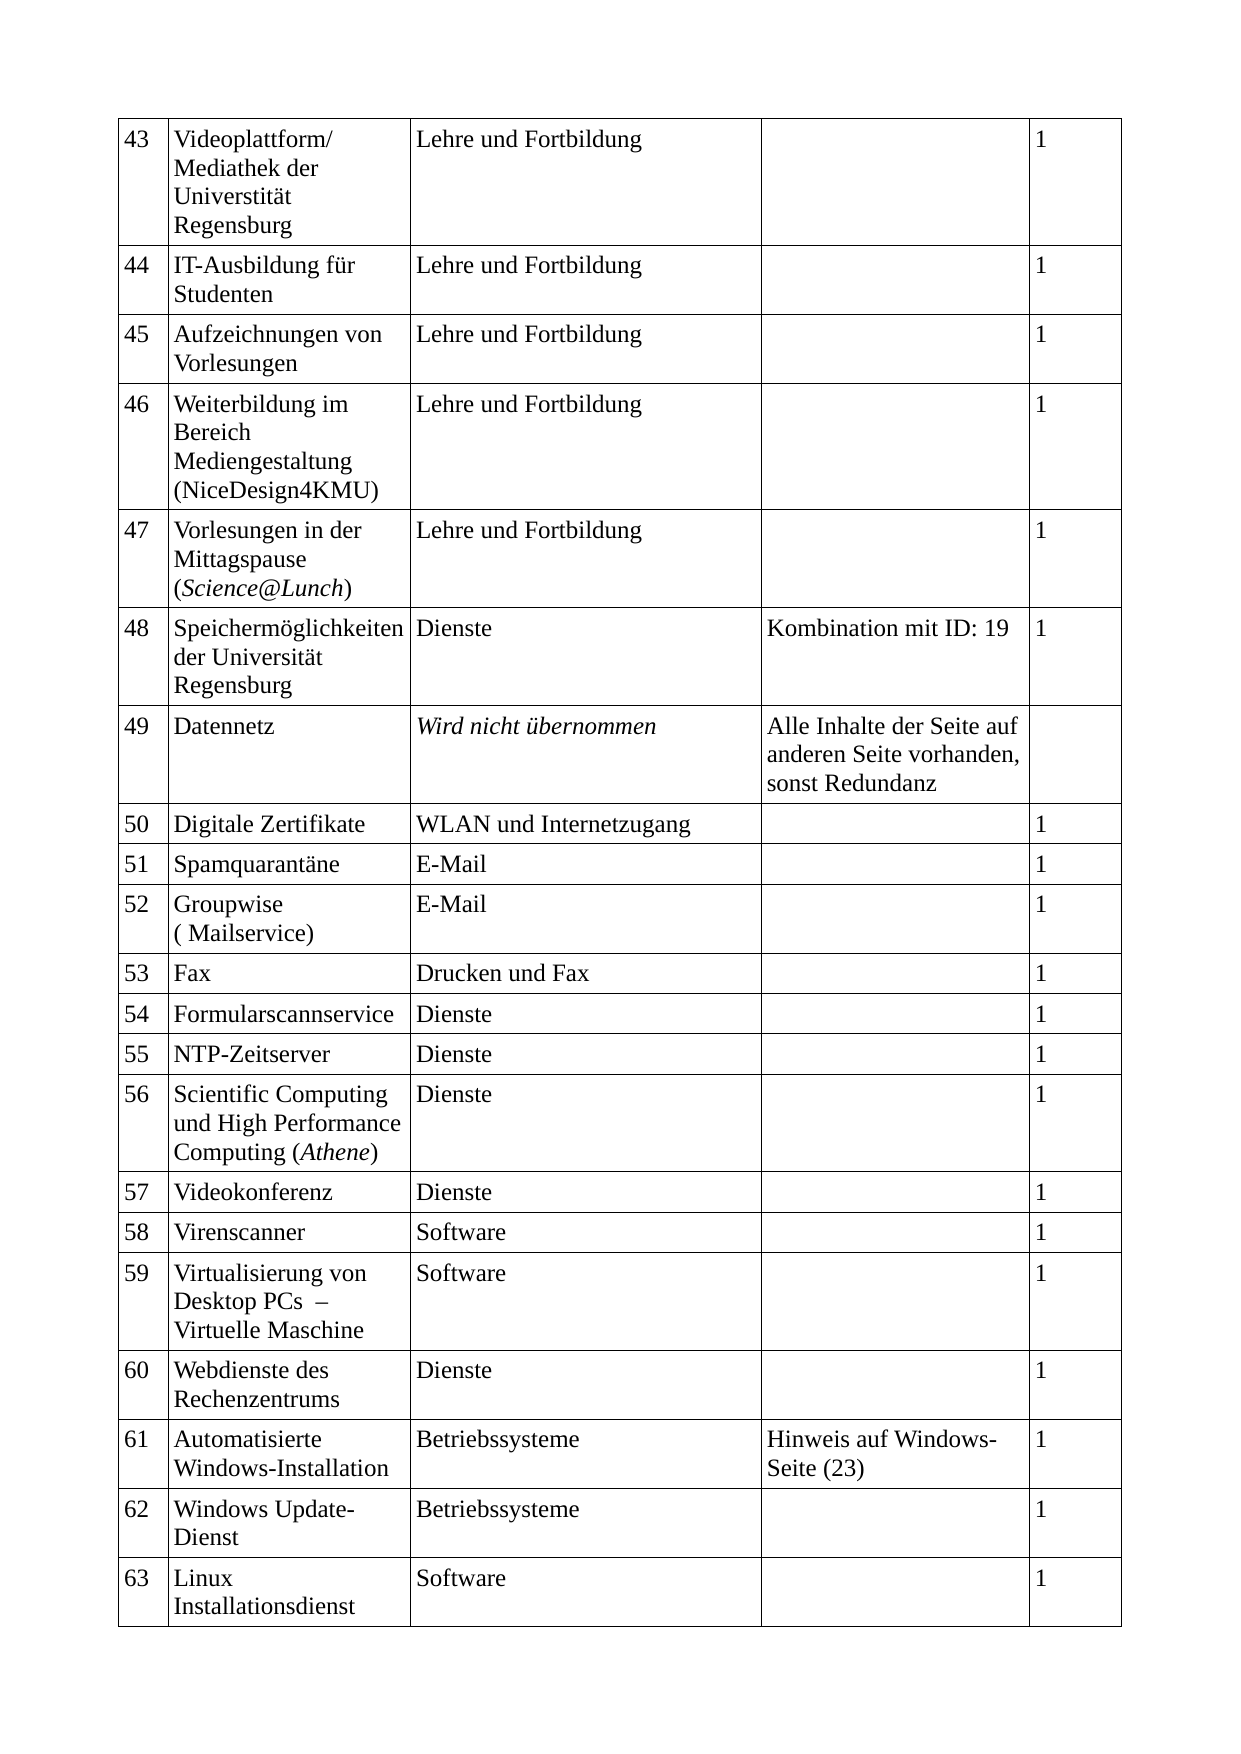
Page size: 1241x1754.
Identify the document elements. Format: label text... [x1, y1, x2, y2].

table_cell 1 [1030, 1213, 1121, 1252]
table_cell 1 [1030, 994, 1121, 1033]
table_cell 55 [119, 1034, 168, 1073]
table_cell [762, 119, 1029, 245]
table_cell [762, 954, 1029, 993]
table_cell Virenscanner [169, 1213, 410, 1252]
table_cell 63 [119, 1558, 168, 1626]
table_cell Lehre und Fortbildung [411, 384, 761, 509]
table_cell [762, 1213, 1029, 1252]
table_cell Digitale Zertifikate [169, 804, 410, 843]
table_cell [762, 1253, 1029, 1350]
table_cell 62 [119, 1489, 168, 1557]
table_cell 1 [1030, 1034, 1121, 1073]
table_cell 1 [1030, 119, 1121, 245]
table_cell 1 [1030, 315, 1121, 383]
table_cell Lehre und Fortbildung [411, 246, 761, 314]
table_cell 1 [1030, 1420, 1121, 1488]
table_cell [762, 844, 1029, 883]
table_cell Videokonferenz [169, 1172, 410, 1212]
table_cell [762, 1351, 1029, 1419]
table_cell 45 [119, 315, 168, 383]
table_cell Kombination mit ID: 19 [762, 608, 1029, 705]
table_cell 54 [119, 994, 168, 1033]
table_cell 1 [1030, 1489, 1121, 1557]
table_cell WLAN und Internetzugang [411, 804, 761, 843]
table_cell [762, 1489, 1029, 1557]
table_cell Dienste [411, 1034, 761, 1073]
table_cell Groupwise ( Mailservice) [169, 885, 410, 952]
table_cell Wird nicht übernommen [411, 706, 761, 803]
table_cell Linux Installationsdienst [169, 1558, 410, 1626]
table_cell Hinweis auf Windows-Seite (23) [762, 1420, 1029, 1488]
table_cell Lehre und Fortbildung [411, 119, 761, 245]
table_cell Software [411, 1558, 761, 1626]
table_cell 61 [119, 1420, 168, 1488]
table_cell 1 [1030, 1253, 1121, 1350]
table_cell Drucken und Fax [411, 954, 761, 993]
table_cell [762, 804, 1029, 843]
table_cell 1 [1030, 608, 1121, 705]
table_cell Automatisierte Windows-Installation [169, 1420, 410, 1488]
table_cell [1030, 706, 1121, 803]
table_cell 44 [119, 246, 168, 314]
table_cell 1 [1030, 885, 1121, 952]
table_cell Dienste [411, 1075, 761, 1171]
table_cell Aufzeichnungen von Vorlesungen [169, 315, 410, 383]
table_cell [762, 315, 1029, 383]
table_cell 56 [119, 1075, 168, 1171]
table_cell Lehre und Fortbildung [411, 510, 761, 607]
table_cell Dienste [411, 608, 761, 705]
table_cell 60 [119, 1351, 168, 1419]
table_cell [762, 1558, 1029, 1626]
table_cell 1 [1030, 246, 1121, 314]
table_cell 43 [119, 119, 168, 245]
table_cell Dienste [411, 1172, 761, 1212]
table_cell 53 [119, 954, 168, 993]
table_cell 57 [119, 1172, 168, 1212]
table_cell [762, 1172, 1029, 1212]
table_cell 46 [119, 384, 168, 509]
table_cell [762, 510, 1029, 607]
table_cell 59 [119, 1253, 168, 1350]
table_cell Scientific Computing und High Performance Computing (Athene) [169, 1075, 410, 1171]
table_cell 1 [1030, 1172, 1121, 1212]
table_cell [762, 246, 1029, 314]
table_cell Software [411, 1253, 761, 1350]
table_cell [762, 384, 1029, 509]
table_cell Lehre und Fortbildung [411, 315, 761, 383]
table_cell Software [411, 1213, 761, 1252]
table_cell 49 [119, 706, 168, 803]
table_cell Dienste [411, 1351, 761, 1419]
table_cell 47 [119, 510, 168, 607]
table_cell 58 [119, 1213, 168, 1252]
table_cell Vorlesungen in der Mittagspause (Science@Lunch) [169, 510, 410, 607]
table_cell 1 [1030, 384, 1121, 509]
table_cell 51 [119, 844, 168, 883]
table_cell [762, 1075, 1029, 1171]
table_cell 1 [1030, 844, 1121, 883]
table_cell 1 [1030, 510, 1121, 607]
table_cell 52 [119, 885, 168, 952]
table_cell [762, 885, 1029, 952]
table_cell Speichermöglichkeiten der Universität Regensburg [169, 608, 410, 705]
table_cell [762, 994, 1029, 1033]
table_cell E-Mail [411, 885, 761, 952]
table_cell [762, 1034, 1029, 1073]
table_cell Virtualisierung von Desktop PCs – Virtuelle Maschine [169, 1253, 410, 1350]
table_cell Fax [169, 954, 410, 993]
table_cell Betriebssysteme [411, 1420, 761, 1488]
table_cell Webdienste des Rechenzentrums [169, 1351, 410, 1419]
table_cell Formularscannservice [169, 994, 410, 1033]
table_cell E-Mail [411, 844, 761, 883]
table_cell 50 [119, 804, 168, 843]
table_cell 1 [1030, 1075, 1121, 1171]
table_cell 1 [1030, 1558, 1121, 1626]
table_cell Dienste [411, 994, 761, 1033]
table_cell 1 [1030, 954, 1121, 993]
table_cell IT-Ausbildung für Studenten [169, 246, 410, 314]
table_cell NTP-Zeitserver [169, 1034, 410, 1073]
table_cell 48 [119, 608, 168, 705]
table_cell Betriebssysteme [411, 1489, 761, 1557]
table_cell 1 [1030, 804, 1121, 843]
table_cell 1 [1030, 1351, 1121, 1419]
table_cell Spamquarantäne [169, 844, 410, 883]
table_cell Windows Update-Dienst [169, 1489, 410, 1557]
table_cell Weiterbildung im Bereich Mediengestaltung (NiceDesign4KMU) [169, 384, 410, 509]
table_cell Datennetz [169, 706, 410, 803]
table_cell Videoplattform/Mediathek der Universtität Regensburg [169, 119, 410, 245]
table_cell Alle Inhalte der Seite auf anderen Seite vorhanden, sonst Redundanz [762, 706, 1029, 803]
